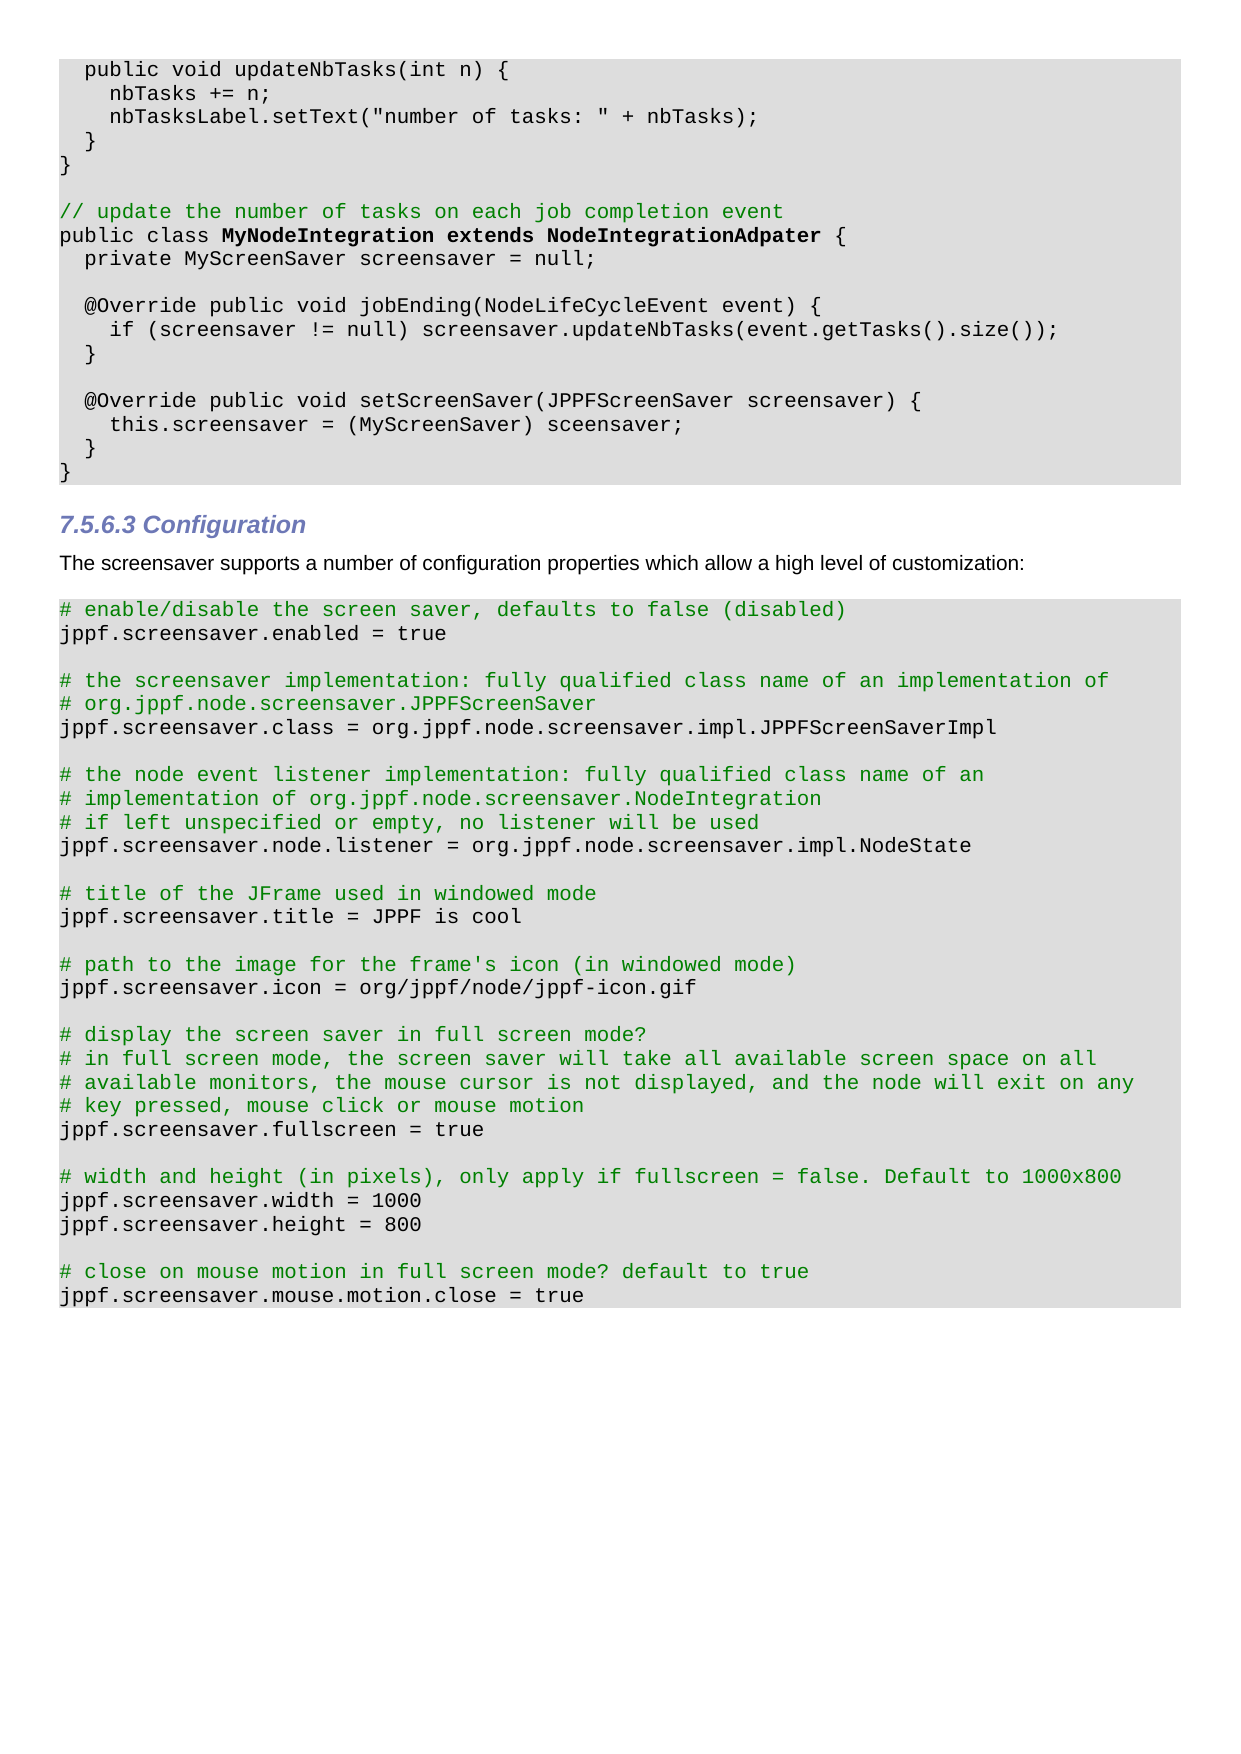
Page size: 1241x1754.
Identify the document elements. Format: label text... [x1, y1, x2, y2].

text jppf.screensaver.title = JPPF is cool [59, 906, 1181, 930]
text nbTasks += n; [59, 83, 1181, 106]
text this.screensaver = (MyScreenSaver) sceensaver; [59, 414, 1181, 437]
text # available monitors, the mouse cursor is not displayed, and the node will exit on any [59, 1072, 1181, 1095]
text jppf.screensaver.enabled = true [59, 622, 1181, 646]
text } [59, 437, 1181, 461]
text public class MyNodeIntegration extends NodeIntegrationAdpater { [59, 224, 1181, 248]
text # enable/disable the screen saver, defaults to false (disabled) [59, 599, 1181, 622]
text # key pressed, mouse click or mouse motion [59, 1095, 1181, 1119]
text # the screensaver implementation: fully qualified class name of an implementation of [59, 670, 1181, 693]
text private MyScreenSaver screensaver = null; [59, 248, 1181, 272]
text if (screensaver != null) screensaver.updateNbTasks(event.getTasks().size()); [59, 319, 1181, 343]
text nbTasksLabel.setText("number of tasks: " + nbTasks); [59, 106, 1181, 130]
text jppf.screensaver.fullscreen = true [59, 1119, 1181, 1143]
text # in full screen mode, the screen saver will take all available screen space on all [59, 1048, 1181, 1072]
text # display the screen saver in full screen mode? [59, 1024, 1181, 1048]
text # close on mouse motion in full screen mode? default to true [59, 1261, 1181, 1284]
text } [59, 154, 1181, 177]
text } [59, 461, 1181, 485]
text The screensaver supports a number of configuration properties which allow a high level of customization: [59, 551, 1181, 575]
text jppf.screensaver.icon = org/jppf/node/jppf-icon.gif [59, 977, 1181, 1001]
text public void updateNbTasks(int n) { [59, 59, 1181, 83]
text # if left unspecified or empty, no listener will be used [59, 812, 1181, 835]
text # implementation of org.jppf.node.screensaver.NodeIntegration [59, 788, 1181, 812]
text jppf.screensaver.mouse.motion.close = true [59, 1284, 1181, 1308]
text @Override public void setScreenSaver(JPPFScreenSaver screensaver) { [59, 390, 1181, 414]
text jppf.screensaver.height = 800 [59, 1214, 1181, 1237]
text jppf.screensaver.node.listener = org.jppf.node.screensaver.impl.NodeState [59, 835, 1181, 859]
subtitle Configuration [59, 510, 1181, 538]
text } [59, 343, 1181, 366]
text # path to the image for the frame's icon (in windowed mode) [59, 953, 1181, 977]
text # width and height (in pixels), only apply if fullscreen = false. Default to 1000x800 [59, 1166, 1181, 1190]
text # title of the JFrame used in windowed mode [59, 883, 1181, 906]
text @Override public void jobEnding(NodeLifeCycleEvent event) { [59, 296, 1181, 319]
text // update the number of tasks on each job completion event [59, 201, 1181, 224]
text # org.jppf.node.screensaver.JPPFScreenSaver [59, 693, 1181, 717]
text jppf.screensaver.width = 1000 [59, 1190, 1181, 1214]
text } [59, 130, 1181, 154]
text # the node event listener implementation: fully qualified class name of an [59, 764, 1181, 788]
text jppf.screensaver.class = org.jppf.node.screensaver.impl.JPPFScreenSaverImpl [59, 717, 1181, 741]
